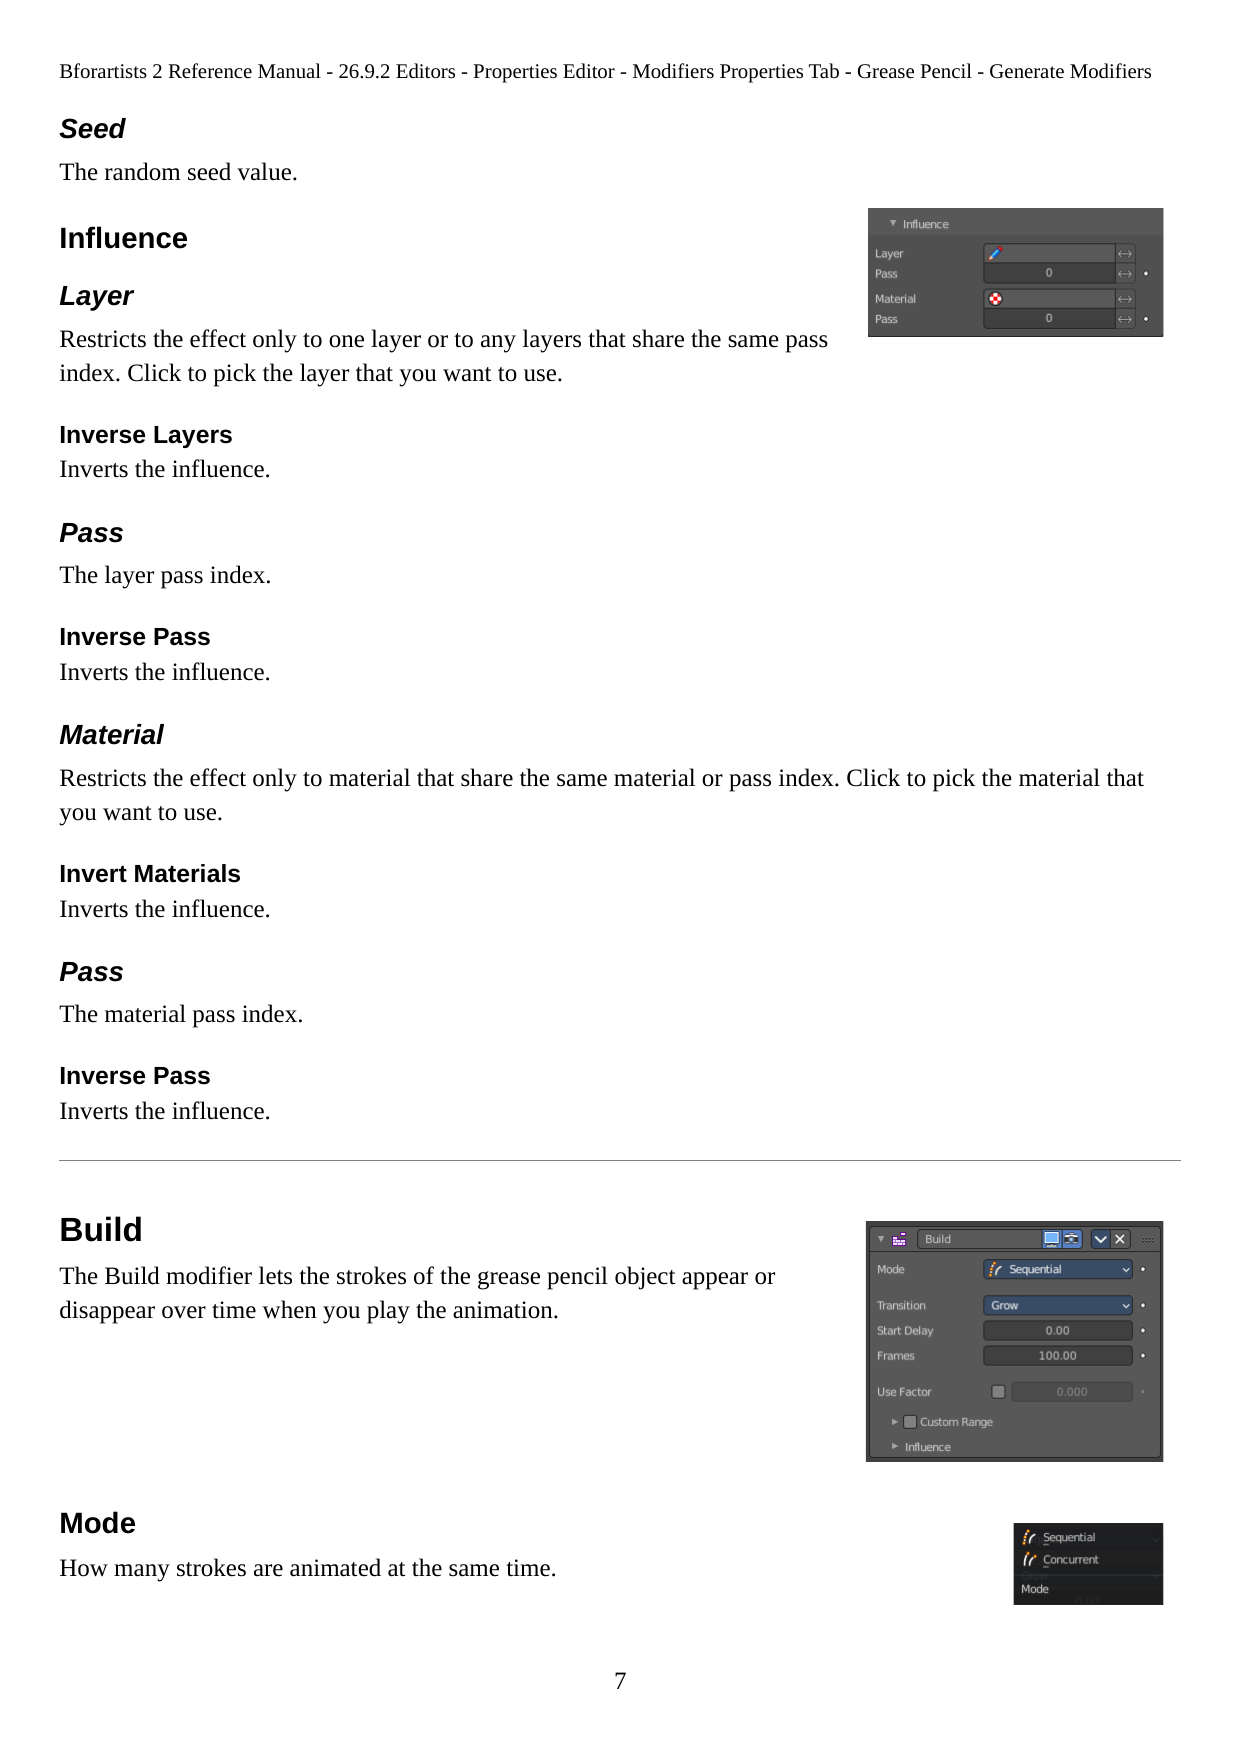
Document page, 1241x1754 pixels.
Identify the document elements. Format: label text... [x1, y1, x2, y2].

subtitle [1164, 221, 1181, 254]
subtitle Mode [59, 1506, 1181, 1540]
text Inverts the influence. [59, 454, 1181, 483]
text The material pass index. [59, 999, 1181, 1028]
text Inverts the influence. [59, 894, 1181, 922]
picture [865, 1221, 1164, 1462]
subtitle [1164, 279, 1181, 311]
text The random seed value. [59, 157, 1181, 186]
subtitle Seed [59, 113, 1181, 144]
subtitle Invert Materials [59, 859, 1181, 887]
subtitle Inverse Pass [59, 1061, 1181, 1090]
text Inverts the influence. [59, 657, 1181, 686]
subtitle Build [59, 1210, 1181, 1249]
text The Build modifier lets the strokes of the grease pencil object appear or disappear over time when you play the animation. [59, 1261, 865, 1324]
subtitle Pass [59, 516, 1181, 548]
text How many strokes are animated at the same time. [59, 1553, 1013, 1581]
subtitle Influence [59, 221, 868, 254]
text Restricts the effect only to one layer or to any layers that share the same pass index. Click to pick the layer that you want to use. [59, 324, 1181, 387]
subtitle Pass [59, 955, 1181, 987]
picture [1013, 1523, 1164, 1605]
text Restricts the effect only to material that share the same material or pass index. Click to pick the material that you want to use. [59, 763, 1181, 826]
subtitle Inverse Layers [59, 420, 1181, 448]
picture [868, 208, 1164, 337]
text Inverts the influence. [59, 1096, 1181, 1125]
subtitle Layer [59, 279, 868, 311]
text The layer pass index. [59, 561, 1181, 589]
subtitle Material [59, 718, 1181, 750]
subtitle Inverse Pass [59, 622, 1181, 651]
